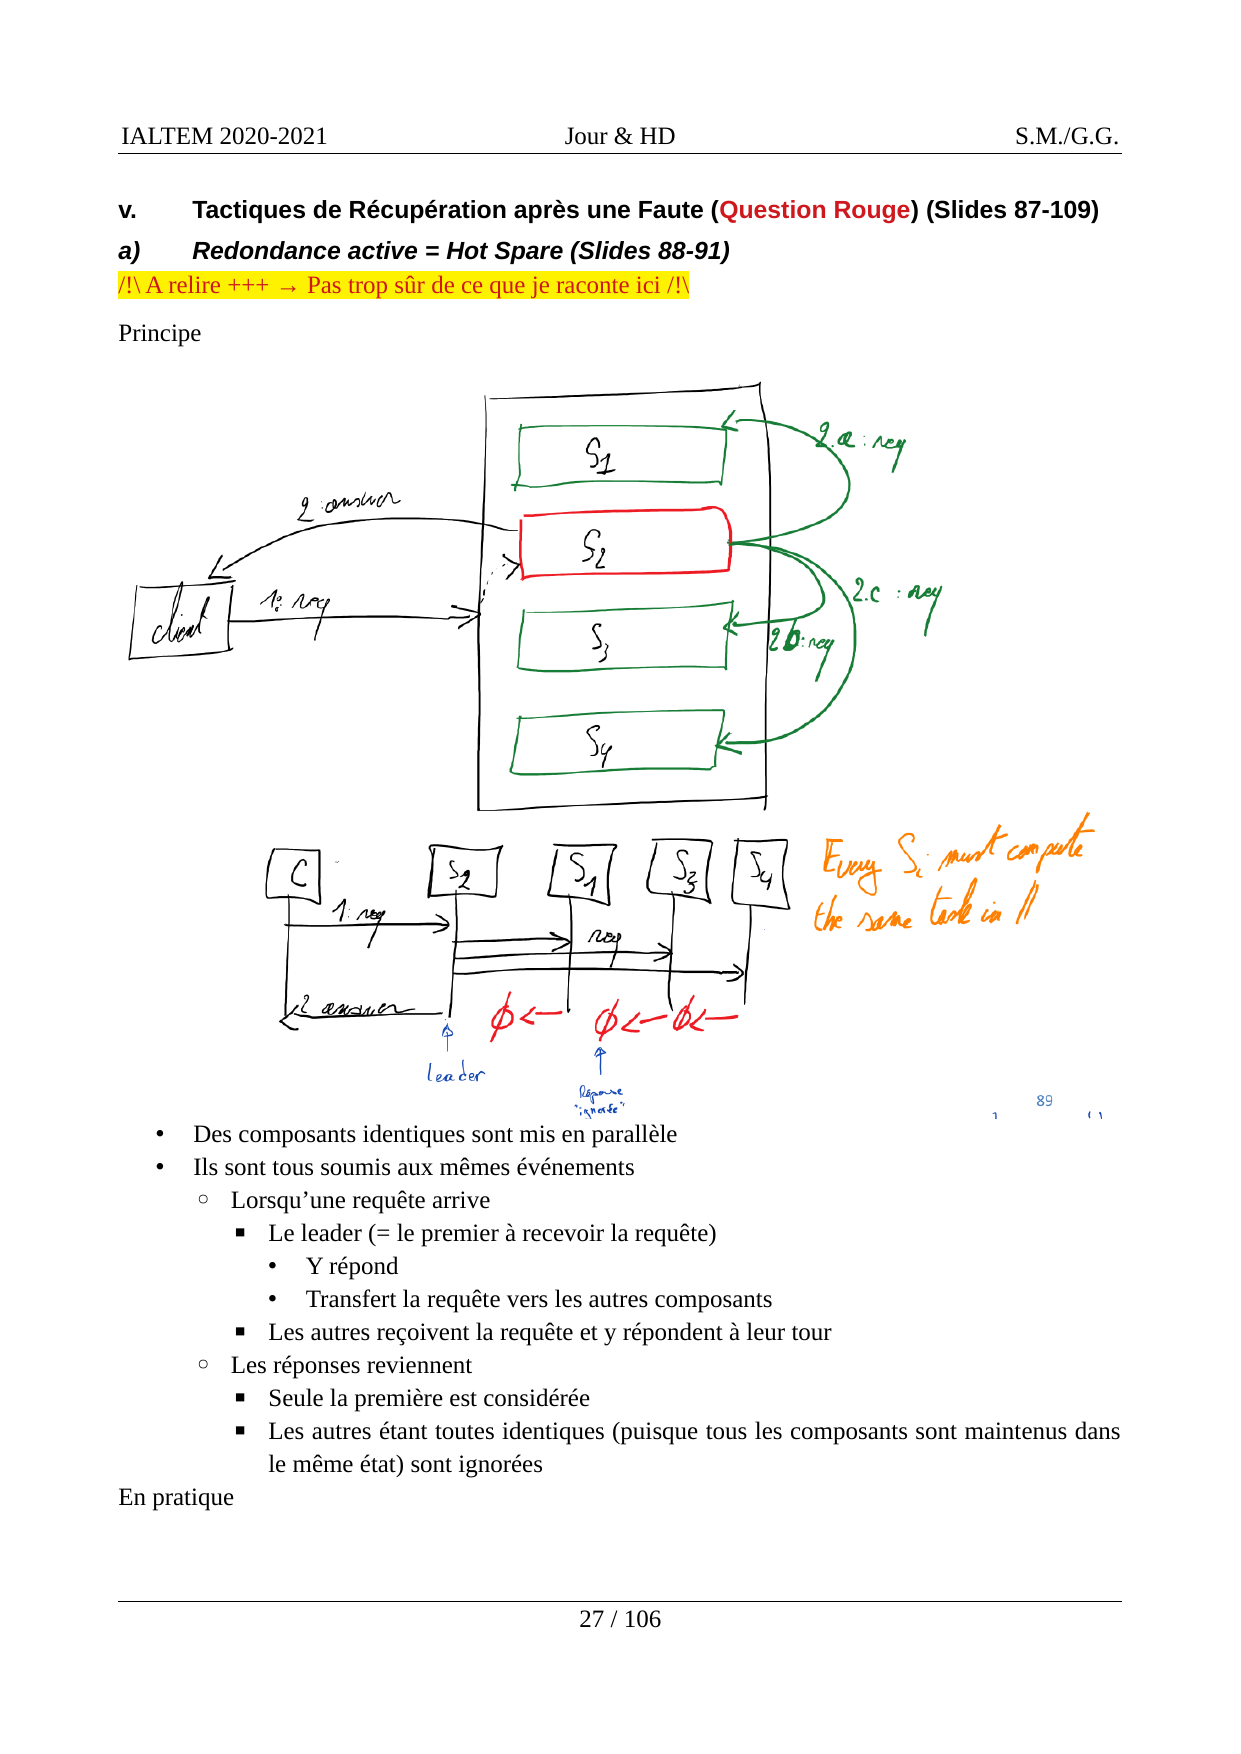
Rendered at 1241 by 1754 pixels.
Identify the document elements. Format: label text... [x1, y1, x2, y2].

text Principe [118, 318, 1122, 347]
list Ils sont tous soumis aux mêmes événements [156, 1152, 1122, 1181]
list Y répond [268, 1251, 1122, 1279]
list Transfert la requête vers les autres composants [268, 1284, 1122, 1313]
subtitle Redondance active = Hot Spare (Slides 88-91) [118, 236, 1122, 264]
subtitle Tactiques de Récupération après une Faute (Question Rouge) (Slides 87-109) [118, 195, 1122, 223]
list Lorsqu’une requête arrive [193, 1185, 1122, 1213]
picture [118, 365, 1123, 1119]
list Les autres reçoivent la requête et y répondent à leur tour [231, 1317, 1122, 1346]
list Les réponses reviennent [193, 1350, 1122, 1379]
text /!\ A relire +++ → Pas trop sûr de ce que je raconte ici /!\ [118, 271, 1122, 299]
list Seule la première est considérée [231, 1383, 1122, 1412]
list Des composants identiques sont mis en parallèle [156, 1119, 1122, 1147]
list Le leader (= le premier à recevoir la requête) [231, 1218, 1122, 1247]
text En pratique [118, 1482, 1122, 1511]
list Les autres étant toutes identiques (puisque tous les composants sont maintenus dans le même état) sont ignorées [231, 1416, 1122, 1478]
